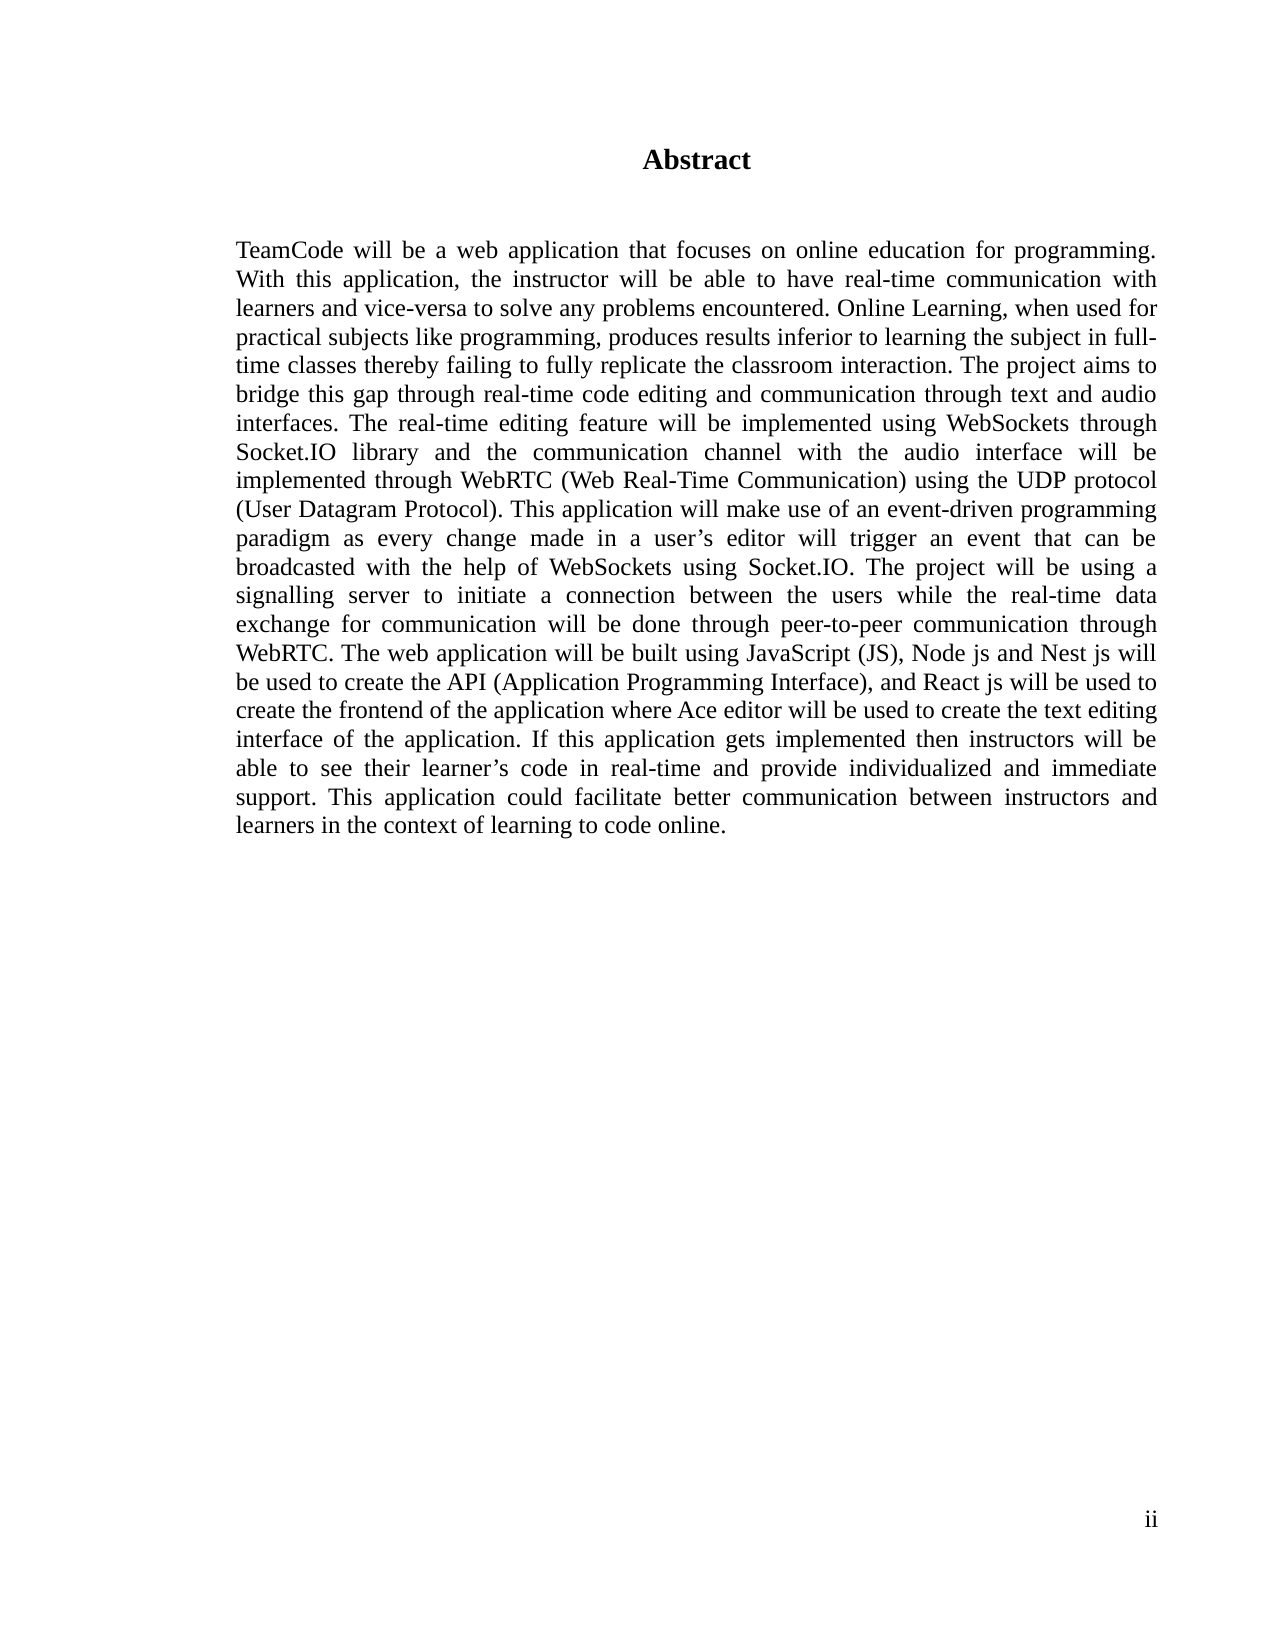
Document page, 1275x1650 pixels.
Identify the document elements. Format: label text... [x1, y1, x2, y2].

text TeamCode will be a web application that focuses on online education for programming. With this application, the instructor will be able to have real-time communication with learners and vice-versa to solve any problems encountered. Online Learning, when used for practical subjects like programming, produces results inferior to learning the subject in full-time classes thereby failing to fully replicate the classroom interaction. The project aims to bridge this gap through real-time code editing and communication through text and audio interfaces. The real-time editing feature will be implemented using WebSockets through Socket.IO library and the communication channel with the audio interface will be implemented through WebRTC (Web Real-Time Communication) using the UDP protocol (User Datagram Protocol). This application will make use of an event-driven programming paradigm as every change made in a user’s editor will trigger an event that can be broadcasted with the help of WebSockets using Socket.IO. The project will be using a signalling server to initiate a connection between the users while the real-time data exchange for communication will be done through peer-to-peer communication through WebRTC. The web application will be built using JavaScript (JS), Node js and Nest js will be used to create the API (Application Programming Interface), and React js will be used to create the frontend of the application where Ace editor will be used to create the text editing interface of the application. If this application gets implemented then instructors will be able to see their learner’s code in real-time and provide individualized and immediate support. This application could facilitate better communication between instructors and learners in the context of learning to code online. [236, 236, 1158, 839]
subtitle Abstract [236, 142, 1158, 176]
